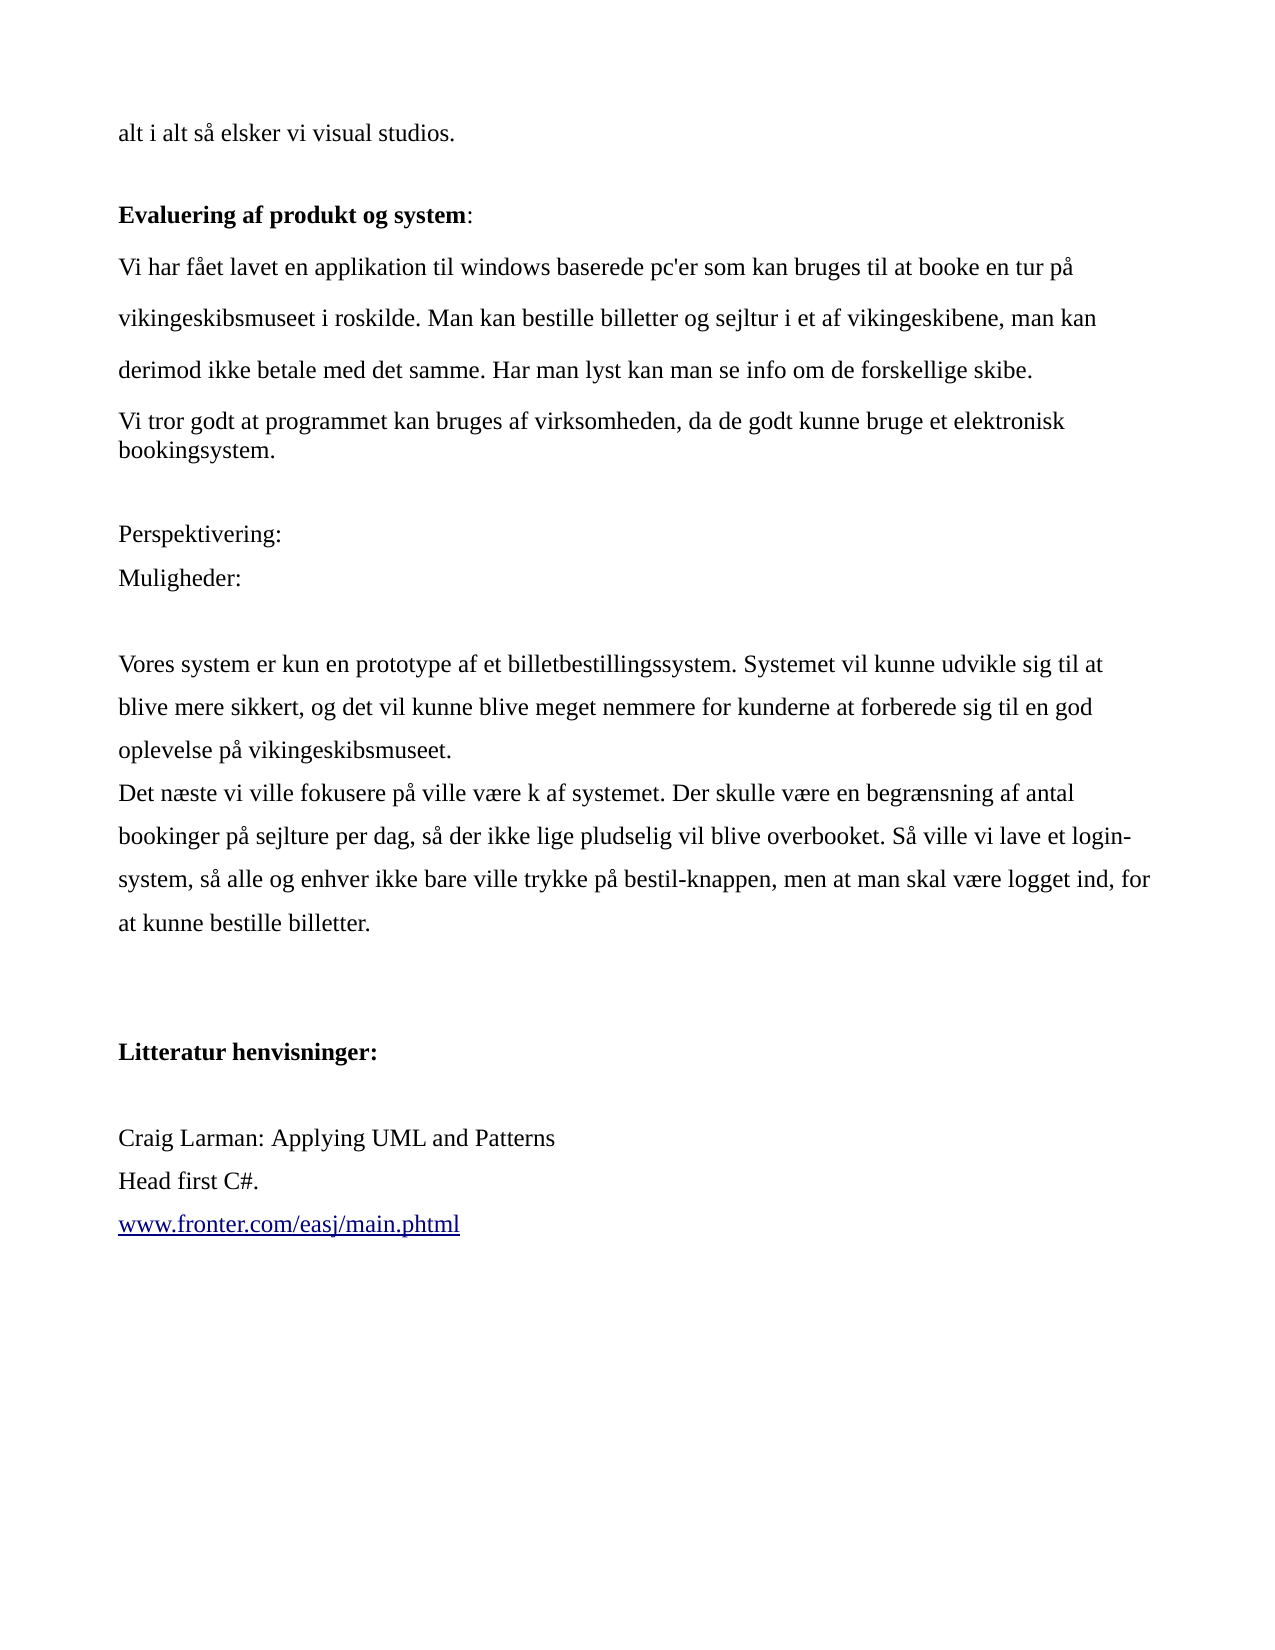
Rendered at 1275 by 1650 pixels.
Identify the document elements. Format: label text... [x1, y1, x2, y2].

text Evaluering af produkt og system: [118, 201, 1157, 229]
text Litteratur henvisninger: [118, 1037, 1157, 1066]
text Muligheder: [118, 563, 1157, 591]
text Vi har fået lavet en applikation til windows baserede pc'er som kan bruges til at booke en tur på vikingeskibsmuseet i roskilde. Man kan bestille billetter og sejltur i et af vikingeskibene, man kan derimod ikke betale med det samme. Har man lyst kan man se info om de forskellige skibe. [118, 252, 1157, 384]
text www.fronter.com/easj/main.phtml [118, 1209, 1157, 1238]
text Vi tror godt at programmet kan bruges af virksomheden, da de godt kunne bruge et elektronisk bookingsystem. [118, 406, 1157, 464]
text alt i alt så elsker vi visual studios. [118, 118, 1157, 147]
text Craig Larman: Applying UML and Patterns [118, 1123, 1157, 1152]
text Perspektivering: [118, 519, 1157, 548]
text Vores system er kun en prototype af et billetbestillingssystem. Systemet vil kunne udvikle sig til at blive mere sikkert, og det vil kunne blive meget nemmere for kunderne at forberede sig til en god oplevelse på vikingeskibsmuseet. [118, 649, 1157, 764]
text Head first C#. [118, 1166, 1157, 1195]
text Det næste vi ville fokusere på ville være k af systemet. Der skulle være en begrænsning af antal bookinger på sejlture per dag, så der ikke lige pludselig vil blive overbooket. Så ville vi lave et login-system, så alle og enhver ikke bare ville trykke på bestil-knappen, men at man skal være logget ind, for at kunne bestille billetter. [118, 778, 1157, 936]
